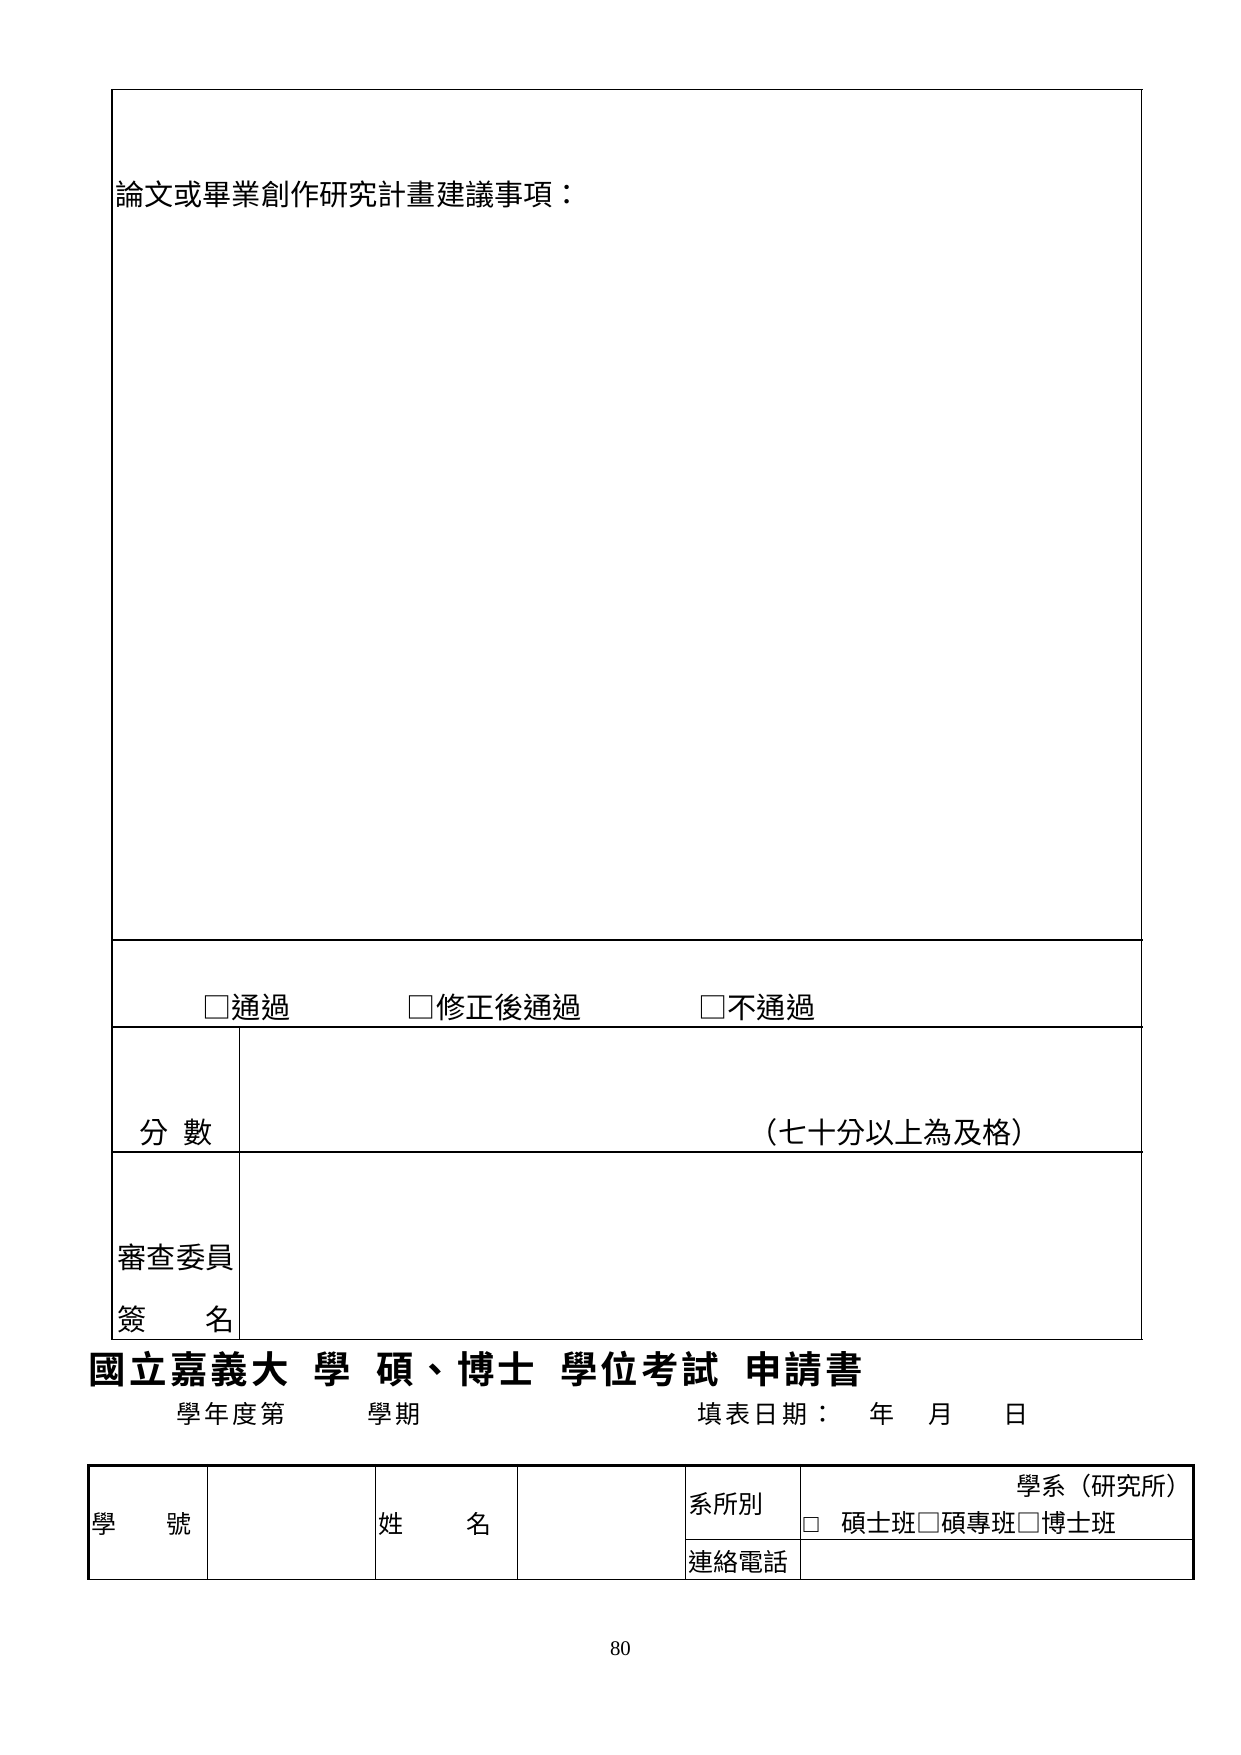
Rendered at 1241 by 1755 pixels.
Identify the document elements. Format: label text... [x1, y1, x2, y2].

table_cell 連絡電話 [686, 1540, 800, 1579]
table_header 學 號 [90, 1467, 207, 1579]
table_header [208, 1467, 375, 1579]
table_cell 審查委員 簽 名 [113, 1153, 239, 1339]
table_cell [240, 1153, 1141, 1339]
table_cell 分 數 [113, 1028, 239, 1151]
table_header 姓 名 [376, 1467, 517, 1579]
table_cell □通過 □修正後通過 □不通過 [113, 941, 1141, 1026]
table_cell （七十分以上為及格） [240, 1028, 1141, 1151]
text 國立嘉義大 學 碩、博士 學位考試 申請書 [89, 1340, 1152, 1394]
table_header [518, 1467, 685, 1579]
table_header 系所別 [686, 1467, 800, 1539]
text 學年度第 學期 填表日期： 年 月 日 [89, 1394, 1152, 1431]
table_header 學系（研究所） 碩士班□碩專班□博士班 [801, 1467, 1192, 1539]
table_cell [801, 1540, 1192, 1579]
table_cell 論文或畢業創作研究計畫建議事項： [113, 90, 1141, 939]
